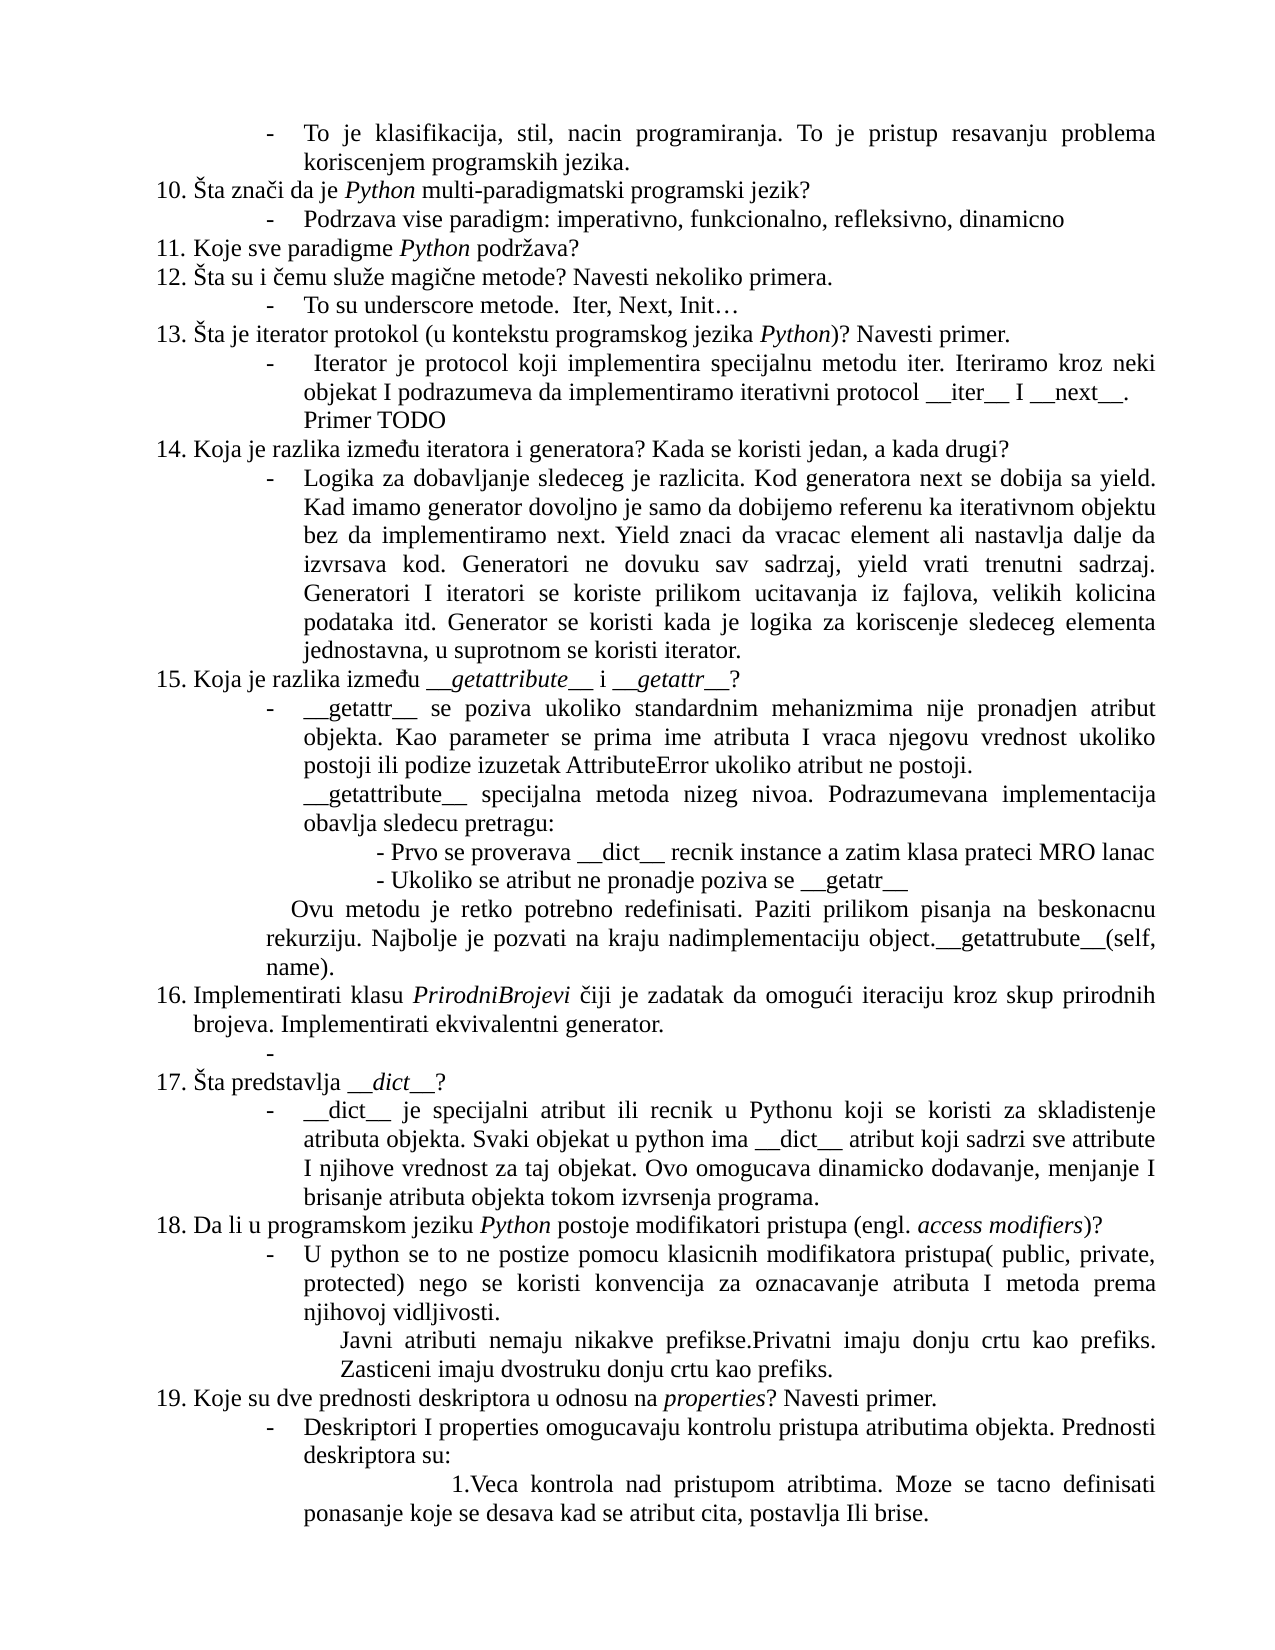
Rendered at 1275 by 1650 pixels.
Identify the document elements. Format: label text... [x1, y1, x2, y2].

list Koja je razlika između __getattribute__ i __getattr__? [156, 664, 1157, 693]
list Koje sve paradigme Python podržava? [156, 233, 1157, 262]
list __getattr__ se poziva ukoliko standardnim mehanizmima nije pronadjen atribut objekta. Kao parameter se prima ime atributa I vraca njegovu vrednost ukoliko postoji ili podize izuzetak AttributeError ukoliko atribut ne postoji. [266, 693, 1157, 779]
list U python se to ne postize pomocu klasicnih modifikatora pristupa( public, private, protected) nego se koristi konvencija za oznacavanje atributa I metoda prema njihovoj vidljivosti. [266, 1239, 1157, 1326]
list To je klasifikacija, stil, nacin programiranja. To je pristup resavanju problema koriscenjem programskih jezika. [266, 118, 1157, 176]
list Implementirati klasu PrirodniBrojevi čiji je zadatak da omogući iteraciju kroz skup prirodnih brojeva. Implementirati ekvivalentni generator. [156, 981, 1157, 1038]
list Logika za dobavljanje sledeceg je razlicita. Kod generatora next se dobija sa yield. Kad imamo generator dovoljno je samo da dobijemo referenu ka iterativnom objektu bez da implementiramo next. Yield znaci da vracac element ali nastavlja dalje da izvrsava kod. Generatori ne dovuku sav sadrzaj, yield vrati trenutni sadrzaj. Generatori I iteratori se koriste prilikom ucitavanja iz fajlova, velikih kolicina podataka itd. Generator se koristi kada je logika za koriscenje sledeceg elementa jednostavna, u suprotnom se koristi iterator. [266, 463, 1157, 664]
text - Prvo se proverava __dict__ recnik instance a zatim klasa prateci MRO lanac [340, 837, 1157, 866]
list Podrzava vise paradigm: imperativno, funkcionalno, refleksivno, dinamicno [266, 204, 1157, 233]
text 1.Veca kontrola nad pristupom atribtima. Moze se tacno definisati ponasanje koje se desava kad se atribut cita, postavlja Ili brise. [303, 1469, 1157, 1527]
list Koja je razlika između iteratora i generatora? Kada se koristi jedan, a kada drugi? [156, 434, 1157, 463]
text - Ukoliko se atribut ne pronadje poziva se __getatr__ [340, 866, 1157, 894]
list Iterator je protocol koji implementira specijalnu metodu iter. Iteriramo kroz neki objekat I podrazumeva da implementiramo iterativni protocol __iter__ I __next__. [266, 348, 1157, 406]
list Šta predstavlja __dict__? [156, 1067, 1157, 1096]
list Šta je iterator protokol (u kontekstu programskog jezika Python)? Navesti primer. [156, 319, 1157, 348]
list Šta znači da je Python multi-paradigmatski programski jezik? [156, 176, 1157, 204]
list Deskriptori I properties omogucavaju kontrolu pristupa atributima objekta. Prednosti deskriptora su: [266, 1412, 1157, 1469]
list Koje su dve prednosti deskriptora u odnosu na properties? Navesti primer. [156, 1383, 1157, 1412]
list Da li u programskom jeziku Python postoje modifikatori pristupa (engl. access modifiers)? [156, 1211, 1157, 1239]
list To su underscore metode. Iter, Next, Init… [266, 291, 1157, 319]
text Primer TODO [303, 406, 1157, 434]
text Ovu metodu je retko potrebno redefinisati. Paziti prilikom pisanja na beskonacnu rekurziju. Najbolje je pozvati na kraju nadimplementaciju object.__getattrubute__(self, name). [266, 894, 1157, 981]
text __getattribute__ specijalna metoda nizeg nivoa. Podrazumevana implementacija obavlja sledecu pretragu: [303, 779, 1157, 837]
list __dict__ je specijalni atribut ili recnik u Pythonu koji se koristi za skladistenje atributa objekta. Svaki objekat u python ima __dict__ atribut koji sadrzi sve attribute I njihove vrednost za taj objekat. Ovo omogucava dinamicko dodavanje, menjanje I brisanje atributa objekta tokom izvrsenja programa. [266, 1096, 1157, 1211]
list Šta su i čemu služe magične metode? Navesti nekoliko primera. [156, 262, 1157, 291]
text Javni atributi nemaju nikakve prefikse.Privatni imaju donju crtu kao prefiks. Zasticeni imaju dvostruku donju crtu kao prefiks. [340, 1326, 1157, 1383]
